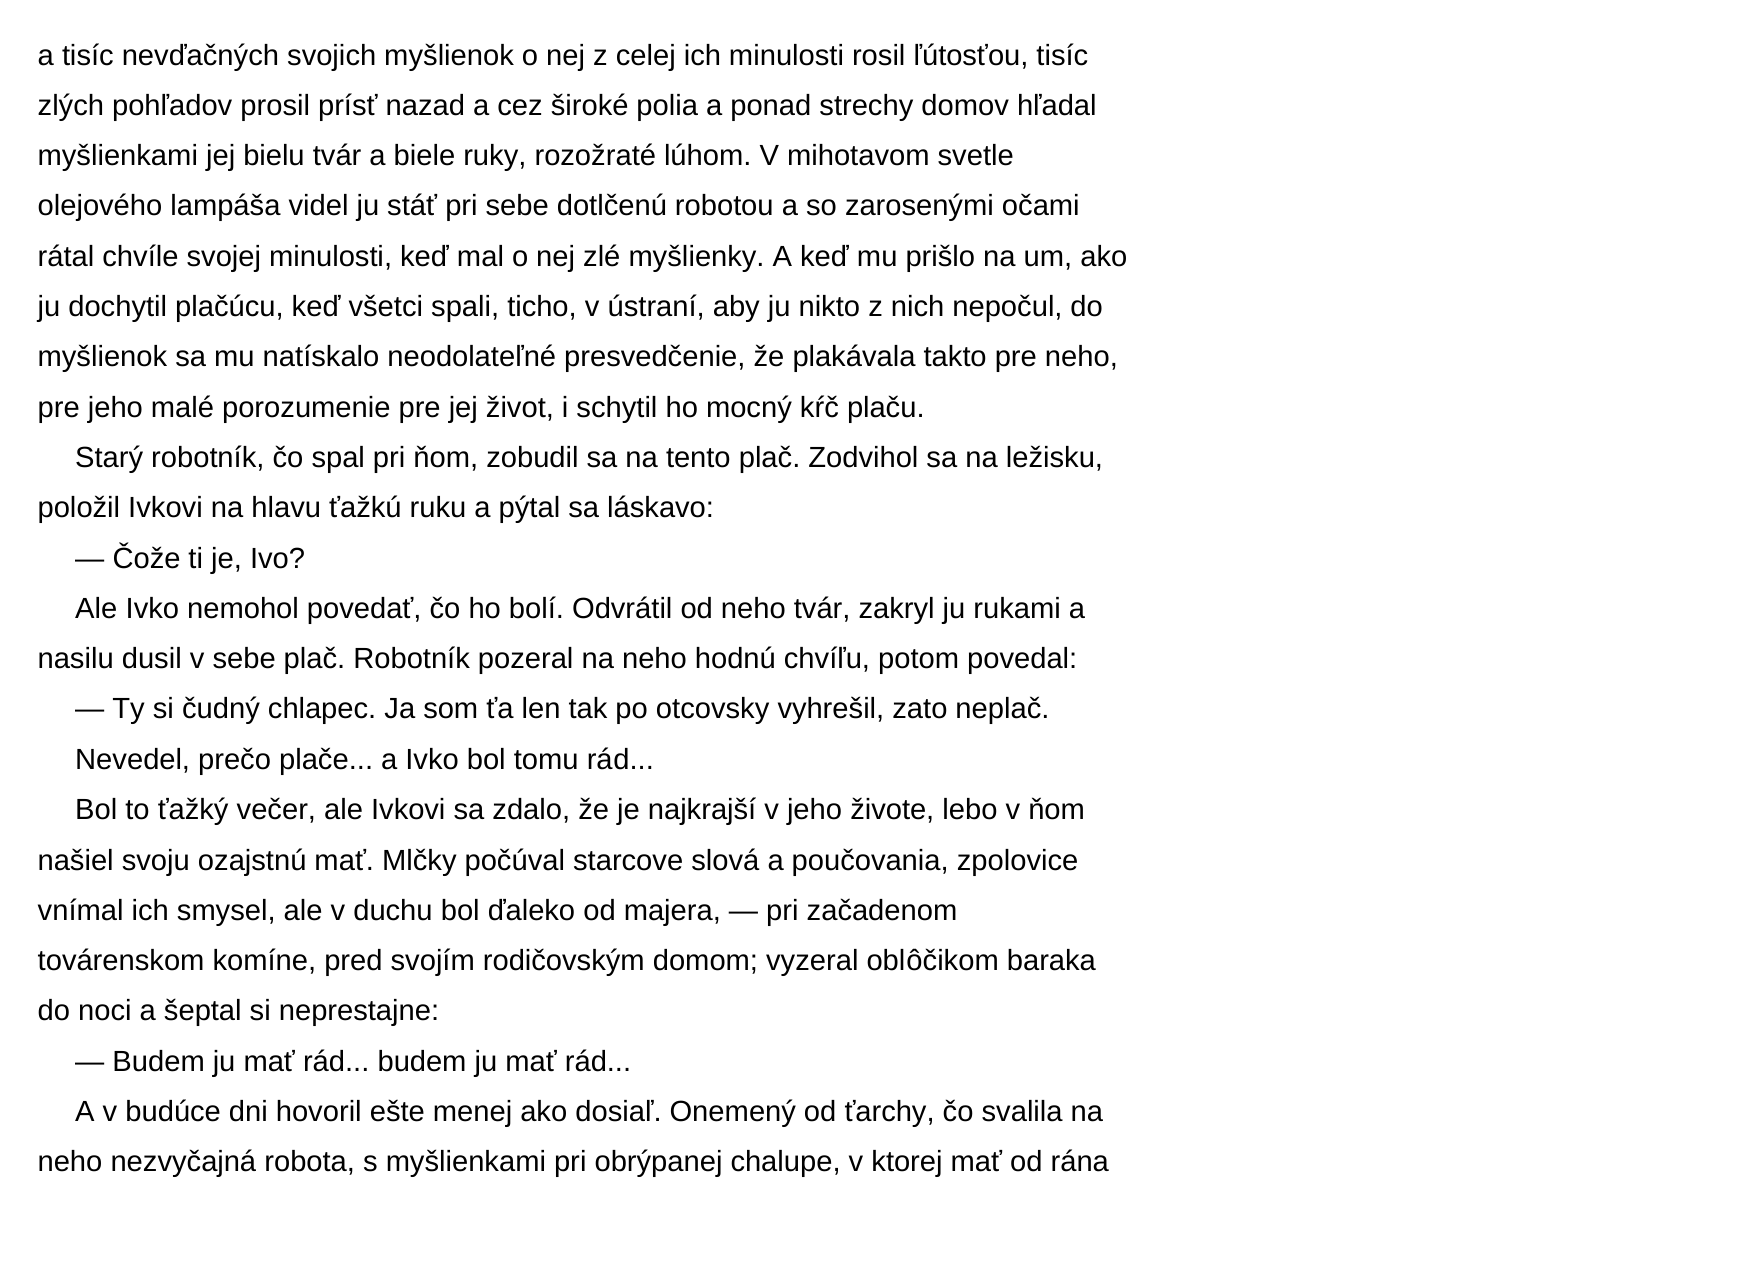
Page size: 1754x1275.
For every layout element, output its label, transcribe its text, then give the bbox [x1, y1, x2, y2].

text Bol to ťažký večer, ale Ivkovi sa zdalo, že je najkrajší v jeho živote, lebo v ňom našiel svoju ozajstnú mať. Mlčky počúval starcove slová a poučovania, zpolovice vnímal ich smysel, ale v duchu bol ďaleko od majera, — pri začadenom továrenskom komíne, pred svojím rodičovským domom; vyzeral oblôčikom baraka do noci a šeptal si neprestajne: [37, 792, 1130, 1027]
text Ale Ivko nemohol povedať, čo ho bolí. Odvrátil od neho tvár, zakryl ju rukami a nasilu dusil v sebe plač. Robotník pozeral na neho hodnú chvíľu, potom povedal: [37, 591, 1130, 675]
text — Budem ju mať rád... budem ju mať rád... [37, 1044, 1130, 1077]
text — Ty si čudný chlapec. Ja som ťa len tak po otcovsky vyhrešil, zato neplač. [37, 692, 1130, 725]
text — Čože ti je, Ivo? [37, 541, 1130, 574]
text a tisíc nevďačných svojich myšlienok o nej z celej ich minulosti rosil ľútosťou, tisíc zlých pohľadov prosil prísť nazad a cez široké polia a ponad strechy domov hľadal myšlienkami jej bielu tvár a biele ruky, rozožraté lúhom. V mihotavom svetle olejového lampáša videl ju stáť pri sebe dotlčenú robotou a so zarosenými očami rátal chvíle svojej minulosti, keď mal o nej zlé myšlienky. A keď mu prišlo na um, ako ju dochytil plačúcu, keď všetci spali, ticho, v ústraní, aby ju nikto z nich nepočul, do myšlienok sa mu natískalo neodolateľné presvedčenie, že plakávala takto pre neho, pre jeho malé porozumenie pre jej život, i schytil ho mocný kŕč plaču. [37, 37, 1130, 423]
text A v budúce dni hovoril ešte menej ako dosiaľ. Onemený od ťarchy, čo svalila na neho nezvyčajná robota, s myšlienkami pri obrýpanej chalupe, v ktorej mať od rána [37, 1094, 1130, 1178]
text Starý robotník, čo spal pri ňom, zobudil sa na tento plač. Zodvihol sa na ležisku, položil Ivkovi na hlavu ťažkú ruku a pýtal sa láskavo: [37, 440, 1130, 524]
text Nevedel, prečo plače... a Ivko bol tomu rád... [37, 742, 1130, 775]
